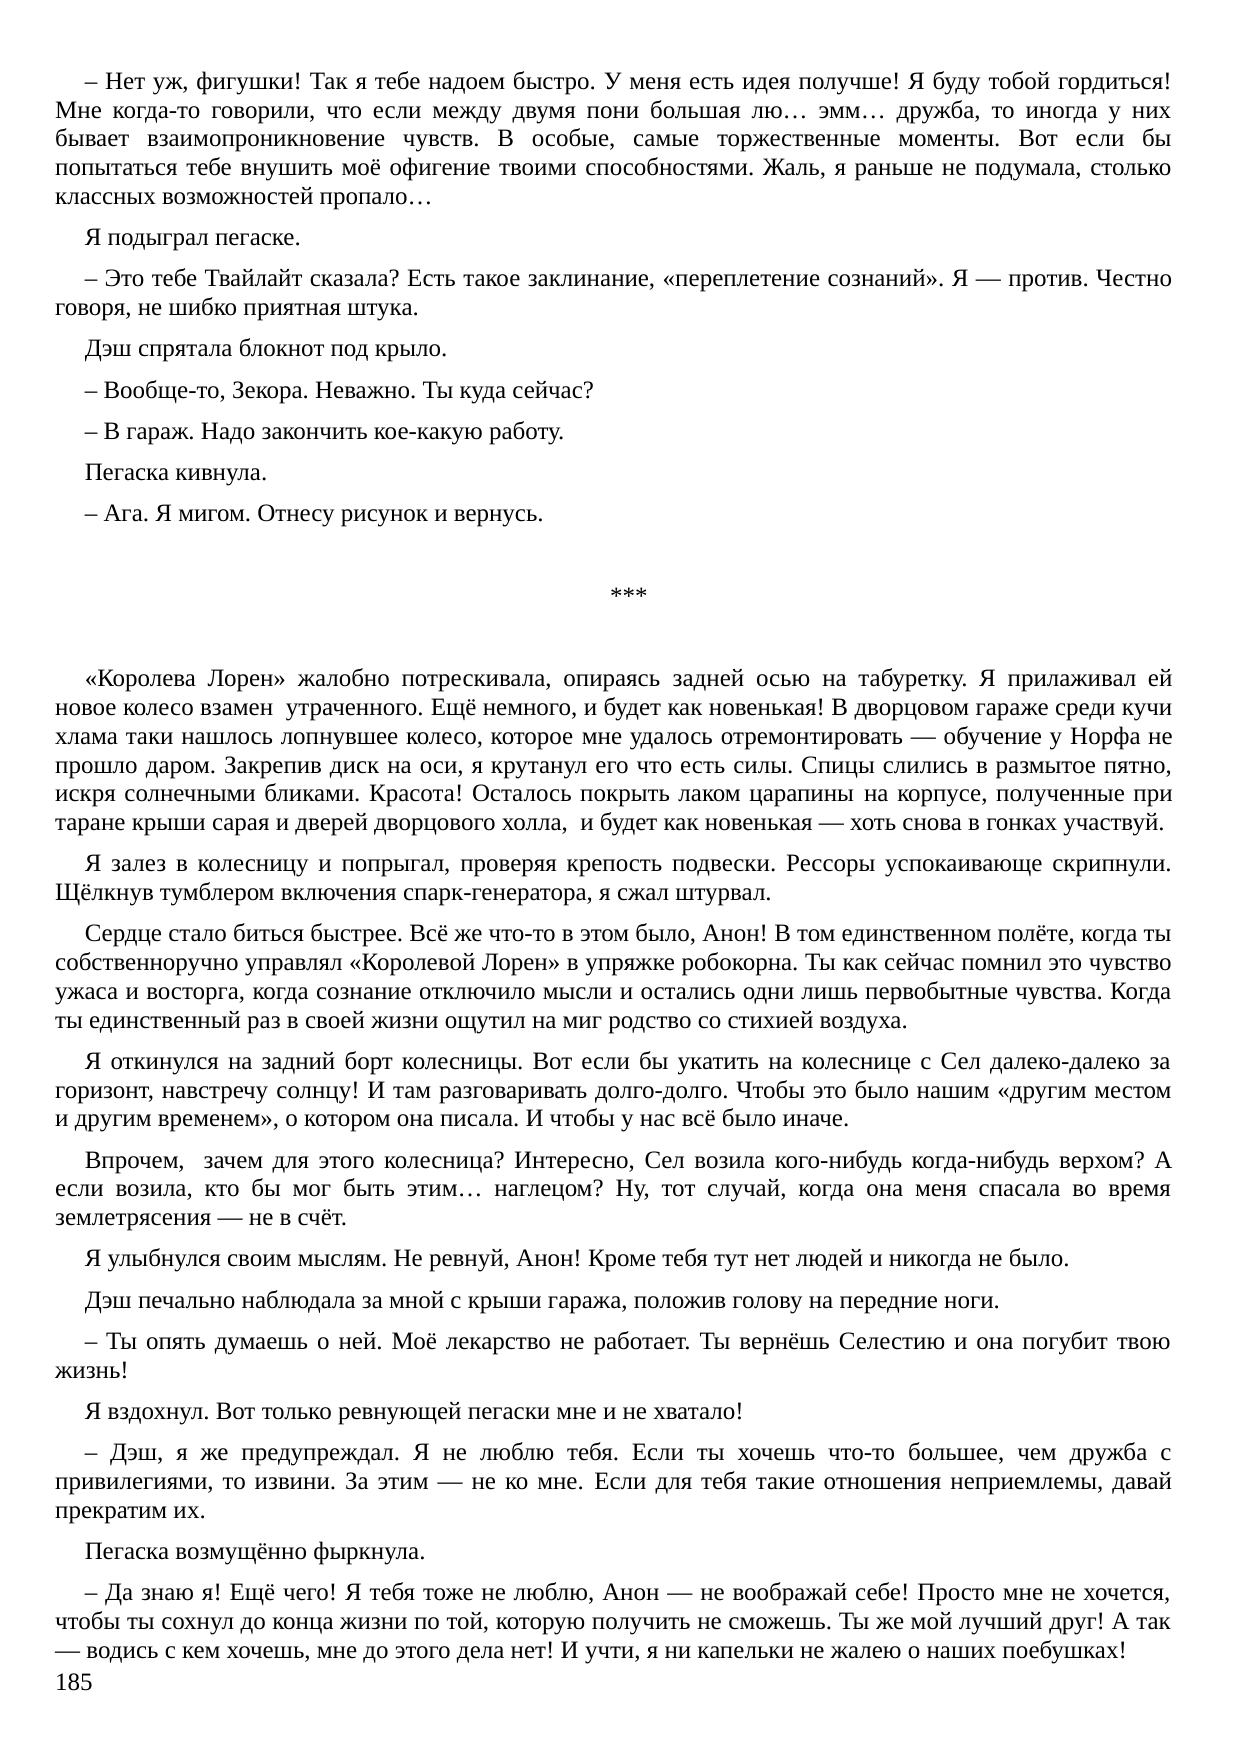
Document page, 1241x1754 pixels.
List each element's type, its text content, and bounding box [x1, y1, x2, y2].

text Пегаска кивнула. [55, 457, 1173, 486]
text – Дэш, я же предупреждал. Я не люблю тебя. Если ты хочешь что-то большее, чем дружба с привилегиями, то извини. За этим — не ко мне. Если для тебя такие отношения неприемлемы, давай прекратим их. [55, 1437, 1173, 1523]
text Я подыграл пегаске. [55, 222, 1173, 251]
text Я залез в колесницу и попрыгал, проверяя крепость подвески. Рессоры успокаивающе скрипнули. Щёлкнув тумблером включения спарк-генератора, я сжал штурвал. [55, 848, 1173, 906]
text *** [55, 581, 1173, 610]
text – В гараж. Надо закончить кое-какую работу. [55, 416, 1173, 445]
text Сердце стало биться быстрее. Всё же что-то в этом было, Анон! В том единственном полёте, когда ты собственноручно управлял «Королевой Лорен» в упряжке робокорна. Ты как сейчас помнил это чувство ужаса и восторга, когда сознание отключило мысли и остались одни лишь первобытные чувства. Когда ты единственный раз в своей жизни ощутил на миг родство со стихией воздуха. [55, 918, 1173, 1033]
text – Вообще-то, Зекора. Неважно. Ты куда сейчас? [55, 375, 1173, 403]
text Я откинулся на задний борт колесницы. Вот если бы укатить на колеснице с Сел далеко-далеко за горизонт, навстречу солнцу! И там разговаривать долго-долго. Чтобы это было нашим «другим местом и другим временем», о котором она писала. И чтобы у нас всё было иначе. [55, 1046, 1173, 1132]
text «Королева Лорен» жалобно потрескивала, опираясь задней осью на табуретку. Я прилаживал ей новое колесо взамен утраченного. Ещё немного, и будет как новенькая! В дворцовом гараже среди кучи хлама таки нашлось лопнувшее колесо, которое мне удалось отремонтировать — обучение у Норфа не прошло даром. Закрепив диск на оси, я крутанул его что есть силы. Спицы слились в размытое пятно, искря солнечными бликами. Красота! Осталось покрыть лаком царапины на корпусе, полученные при таране крыши сарая и дверей дворцового холла, и будет как новенькая — хоть снова в гонках участвуй. [55, 663, 1173, 836]
text Дэш печально наблюдала за мной с крыши гаража, положив голову на передние ноги. [55, 1285, 1173, 1313]
text Впрочем, зачем для этого колесница? Интересно, Сел возила кого-нибудь когда-нибудь верхом? А если возила, кто бы мог быть этим… наглецом? Ну, тот случай, когда она меня спасала во время землетрясения — не в счёт. [55, 1145, 1173, 1231]
text – Это тебе Твайлайт сказала? Есть такое заклинание, «переплетение сознаний». Я — против. Честно говоря, не шибко приятная штука. [55, 263, 1173, 321]
text – Нет уж, фигушки! Так я тебе надоем быстро. У меня есть идея получше! Я буду тобой гордиться! Мне когда-то говорили, что если между двумя пони большая лю… эмм… дружба, то иногда у них бывает взаимопроникновение чувств. В особые, самые торжественные моменты. Вот если бы попытаться тебе внушить моё офигение твоими способностями. Жаль, я раньше не подумала, столько классных возможностей пропало… [55, 66, 1173, 210]
text Пегаска возмущённо фыркнула. [55, 1536, 1173, 1565]
text Дэш спрятала блокнот под крыло. [55, 333, 1173, 362]
text – Ага. Я мигом. Отнесу рисунок и вернусь. [55, 498, 1173, 527]
text – Да знаю я! Ещё чего! Я тебя тоже не люблю, Анон — не воображай себе! Просто мне не хочется, чтобы ты сохнул до конца жизни по той, которую получить не сможешь. Ты же мой лучший друг! А так — водись с кем хочешь, мне до этого дела нет! И учти, я ни капельки не жалею о наших поебушках! [55, 1577, 1173, 1663]
text Я вздохнул. Вот только ревнующей пегаски мне и не хватало! [55, 1396, 1173, 1425]
text – Ты опять думаешь о ней. Моё лекарство не работает. Ты вернёшь Селестию и она погубит твою жизнь! [55, 1326, 1173, 1383]
text Я улыбнулся своим мыслям. Не ревнуй, Анон! Кроме тебя тут нет людей и никогда не было. [55, 1243, 1173, 1272]
